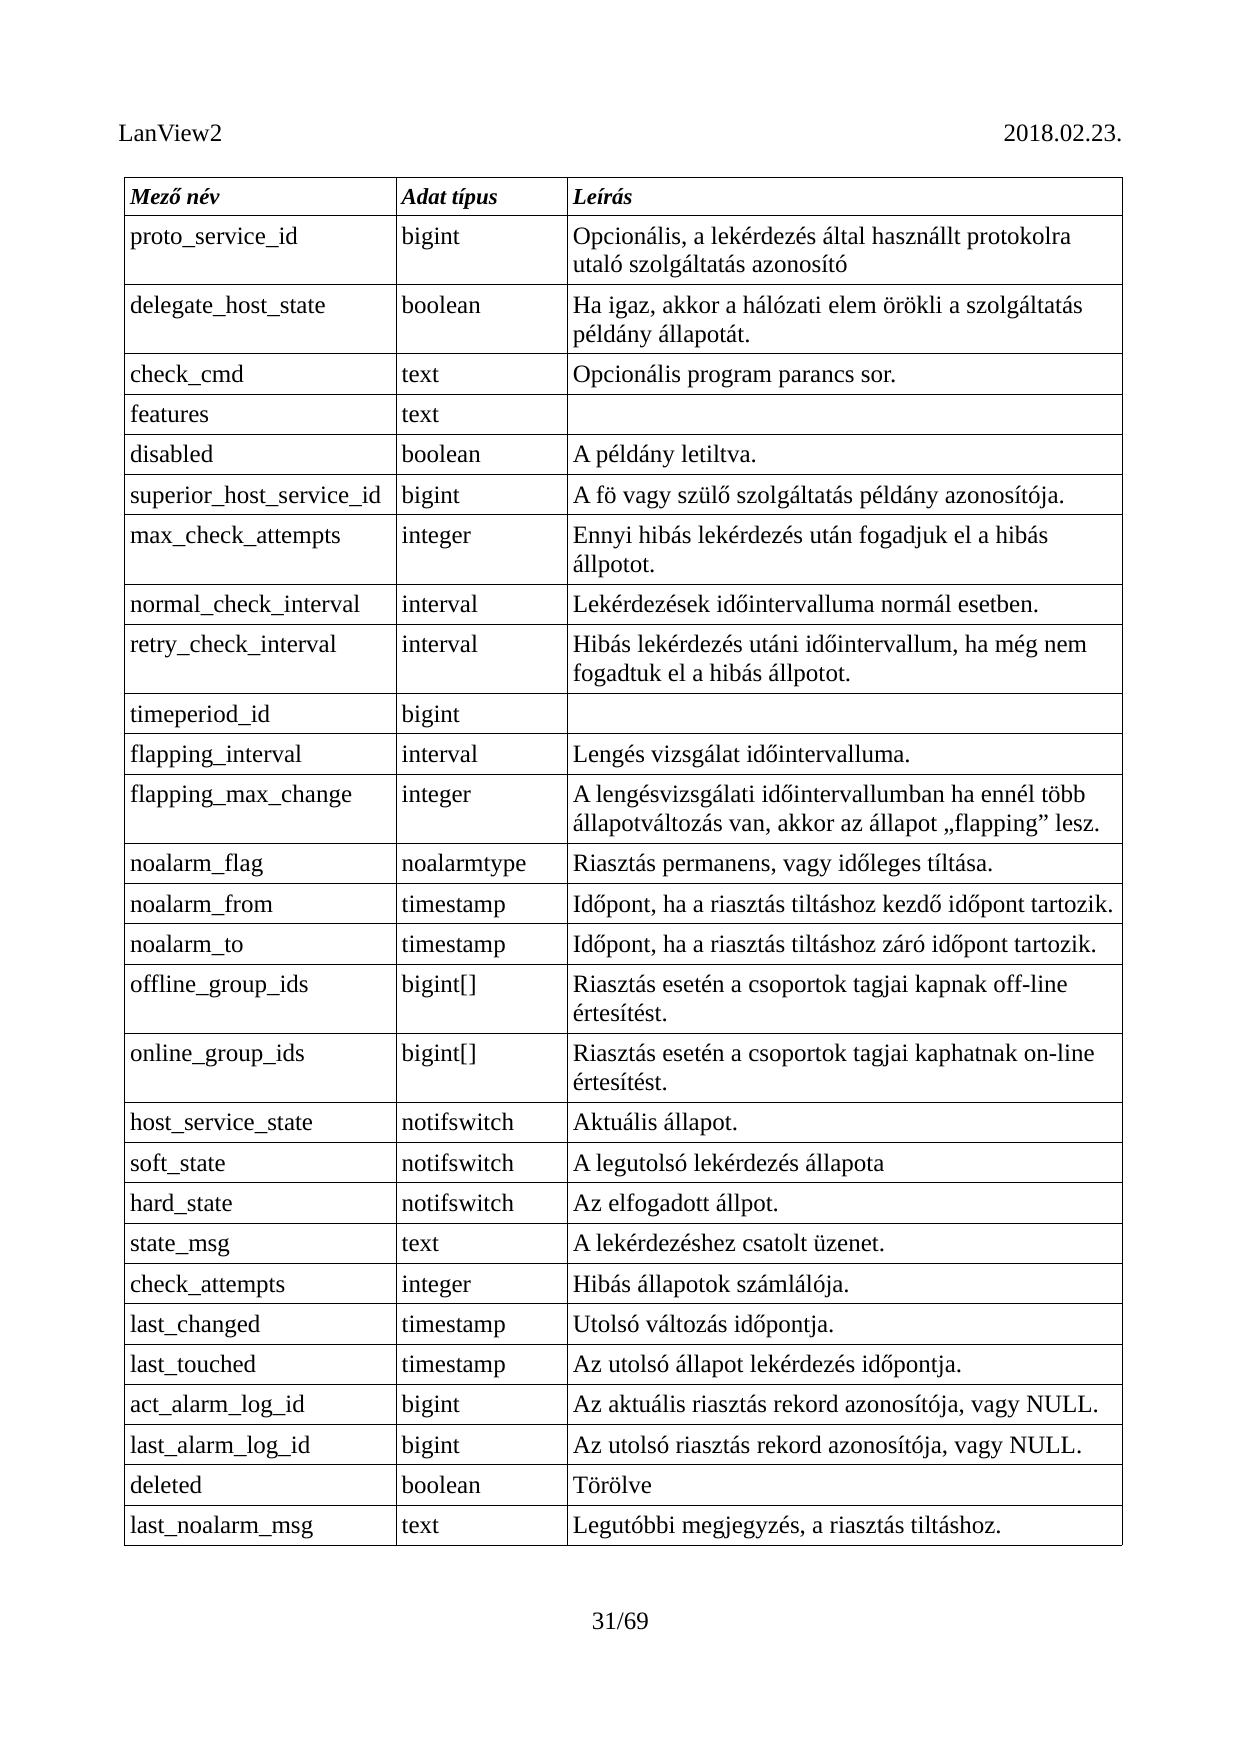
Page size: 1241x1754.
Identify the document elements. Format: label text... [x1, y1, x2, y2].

table_cell Időpont, ha a riasztás tiltáshoz kezdő időpont tartozik. [568, 884, 1122, 923]
table_cell Riasztás permanens, vagy időleges tíltása. [568, 844, 1122, 883]
table_cell max_check_attempts [125, 515, 396, 583]
table_cell A fö vagy szülő szolgáltatás példány azonosítója. [568, 475, 1122, 514]
table_cell bigint[] [397, 1034, 567, 1102]
table_cell interval [397, 585, 567, 624]
table_cell hard_state [125, 1183, 396, 1222]
table_cell timestamp [397, 1304, 567, 1343]
table_cell soft_state [125, 1143, 396, 1182]
table_cell Időpont, ha a riasztás tiltáshoz záró időpont tartozik. [568, 924, 1122, 963]
table_cell proto_service_id [125, 216, 396, 284]
table_cell interval [397, 625, 567, 693]
table_cell timeperiod_id [125, 694, 396, 733]
table_cell bigint [397, 475, 567, 514]
table_cell Opcionális program parancs sor. [568, 354, 1122, 393]
table_cell Az utolsó állapot lekérdezés időpontja. [568, 1345, 1122, 1384]
table_cell host_service_state [125, 1103, 396, 1142]
table_cell notifswitch [397, 1143, 567, 1182]
table_cell Az aktuális riasztás rekord azonosítója, vagy NULL. [568, 1385, 1122, 1424]
table_cell A legutolsó lekérdezés állapota [568, 1143, 1122, 1182]
table_cell [568, 395, 1122, 434]
table_cell notifswitch [397, 1183, 567, 1222]
table_cell A példány letiltva. [568, 435, 1122, 474]
table_cell Az utolsó riasztás rekord azonosítója, vagy NULL. [568, 1425, 1122, 1464]
table_cell boolean [397, 285, 567, 353]
table_cell features [125, 395, 396, 434]
table_cell superior_host_service_id [125, 475, 396, 514]
table_cell noalarm_to [125, 924, 396, 963]
table_cell noalarm_flag [125, 844, 396, 883]
table_cell text [397, 395, 567, 434]
table_cell Opcionális, a lekérdezés által használlt protokolra utaló szolgáltatás azonosító [568, 216, 1122, 284]
table_cell Aktuális állapot. [568, 1103, 1122, 1142]
table_cell flapping_max_change [125, 775, 396, 842]
table_cell Törölve [568, 1465, 1122, 1505]
table_cell timestamp [397, 884, 567, 923]
table_cell check_attempts [125, 1264, 396, 1303]
table_cell delegate_host_state [125, 285, 396, 353]
table_cell check_cmd [125, 354, 396, 393]
table_cell last_touched [125, 1345, 396, 1384]
table_cell state_msg [125, 1224, 396, 1263]
table_cell flapping_interval [125, 734, 396, 773]
table_cell integer [397, 775, 567, 842]
table_header Leírás [568, 178, 1122, 215]
table_cell text [397, 354, 567, 393]
table_cell deleted [125, 1465, 396, 1505]
table_cell timestamp [397, 1345, 567, 1384]
table_cell Riasztás esetén a csoportok tagjai kaphatnak on-line értesítést. [568, 1034, 1122, 1102]
table_cell integer [397, 1264, 567, 1303]
table_cell last_alarm_log_id [125, 1425, 396, 1464]
table_cell boolean [397, 435, 567, 474]
table_cell Riasztás esetén a csoportok tagjai kapnak off-line értesítést. [568, 965, 1122, 1032]
table_cell bigint [397, 1385, 567, 1424]
table_cell bigint[] [397, 965, 567, 1032]
table_cell text [397, 1506, 567, 1545]
table_cell notifswitch [397, 1103, 567, 1142]
table_cell integer [397, 515, 567, 583]
table_cell Lekérdezések időintervalluma normál esetben. [568, 585, 1122, 624]
table_cell timestamp [397, 924, 567, 963]
table_cell act_alarm_log_id [125, 1385, 396, 1424]
table_cell Lengés vizsgálat időintervalluma. [568, 734, 1122, 773]
table_cell Legutóbbi megjegyzés, a riasztás tiltáshoz. [568, 1506, 1122, 1545]
table_cell Utolsó változás időpontja. [568, 1304, 1122, 1343]
table_cell noalarm_from [125, 884, 396, 923]
table_cell Az elfogadott állpot. [568, 1183, 1122, 1222]
table_cell retry_check_interval [125, 625, 396, 693]
table_cell Hibás lekérdezés utáni időintervallum, ha még nem fogadtuk el a hibás állpotot. [568, 625, 1122, 693]
table_cell online_group_ids [125, 1034, 396, 1102]
table_cell boolean [397, 1465, 567, 1505]
table_cell [568, 694, 1122, 733]
table_cell disabled [125, 435, 396, 474]
table_cell Ha igaz, akkor a hálózati elem örökli a szolgáltatás példány állapotát. [568, 285, 1122, 353]
table_cell A lekérdezéshez csatolt üzenet. [568, 1224, 1122, 1263]
table_cell last_changed [125, 1304, 396, 1343]
table_cell bigint [397, 216, 567, 284]
table_cell normal_check_interval [125, 585, 396, 624]
table_cell Hibás állapotok számlálója. [568, 1264, 1122, 1303]
table_cell noalarmtype [397, 844, 567, 883]
table_cell text [397, 1224, 567, 1263]
table_cell interval [397, 734, 567, 773]
table_cell last_noalarm_msg [125, 1506, 396, 1545]
table_header Mező név [125, 178, 396, 215]
table_cell bigint [397, 1425, 567, 1464]
table_cell A lengésvizsgálati időintervallumban ha ennél több állapotváltozás van, akkor az állapot „flapping” lesz. [568, 775, 1122, 842]
table_header Adat típus [397, 178, 567, 215]
table_cell offline_group_ids [125, 965, 396, 1032]
table_cell bigint [397, 694, 567, 733]
table_cell Ennyi hibás lekérdezés után fogadjuk el a hibás állpotot. [568, 515, 1122, 583]
